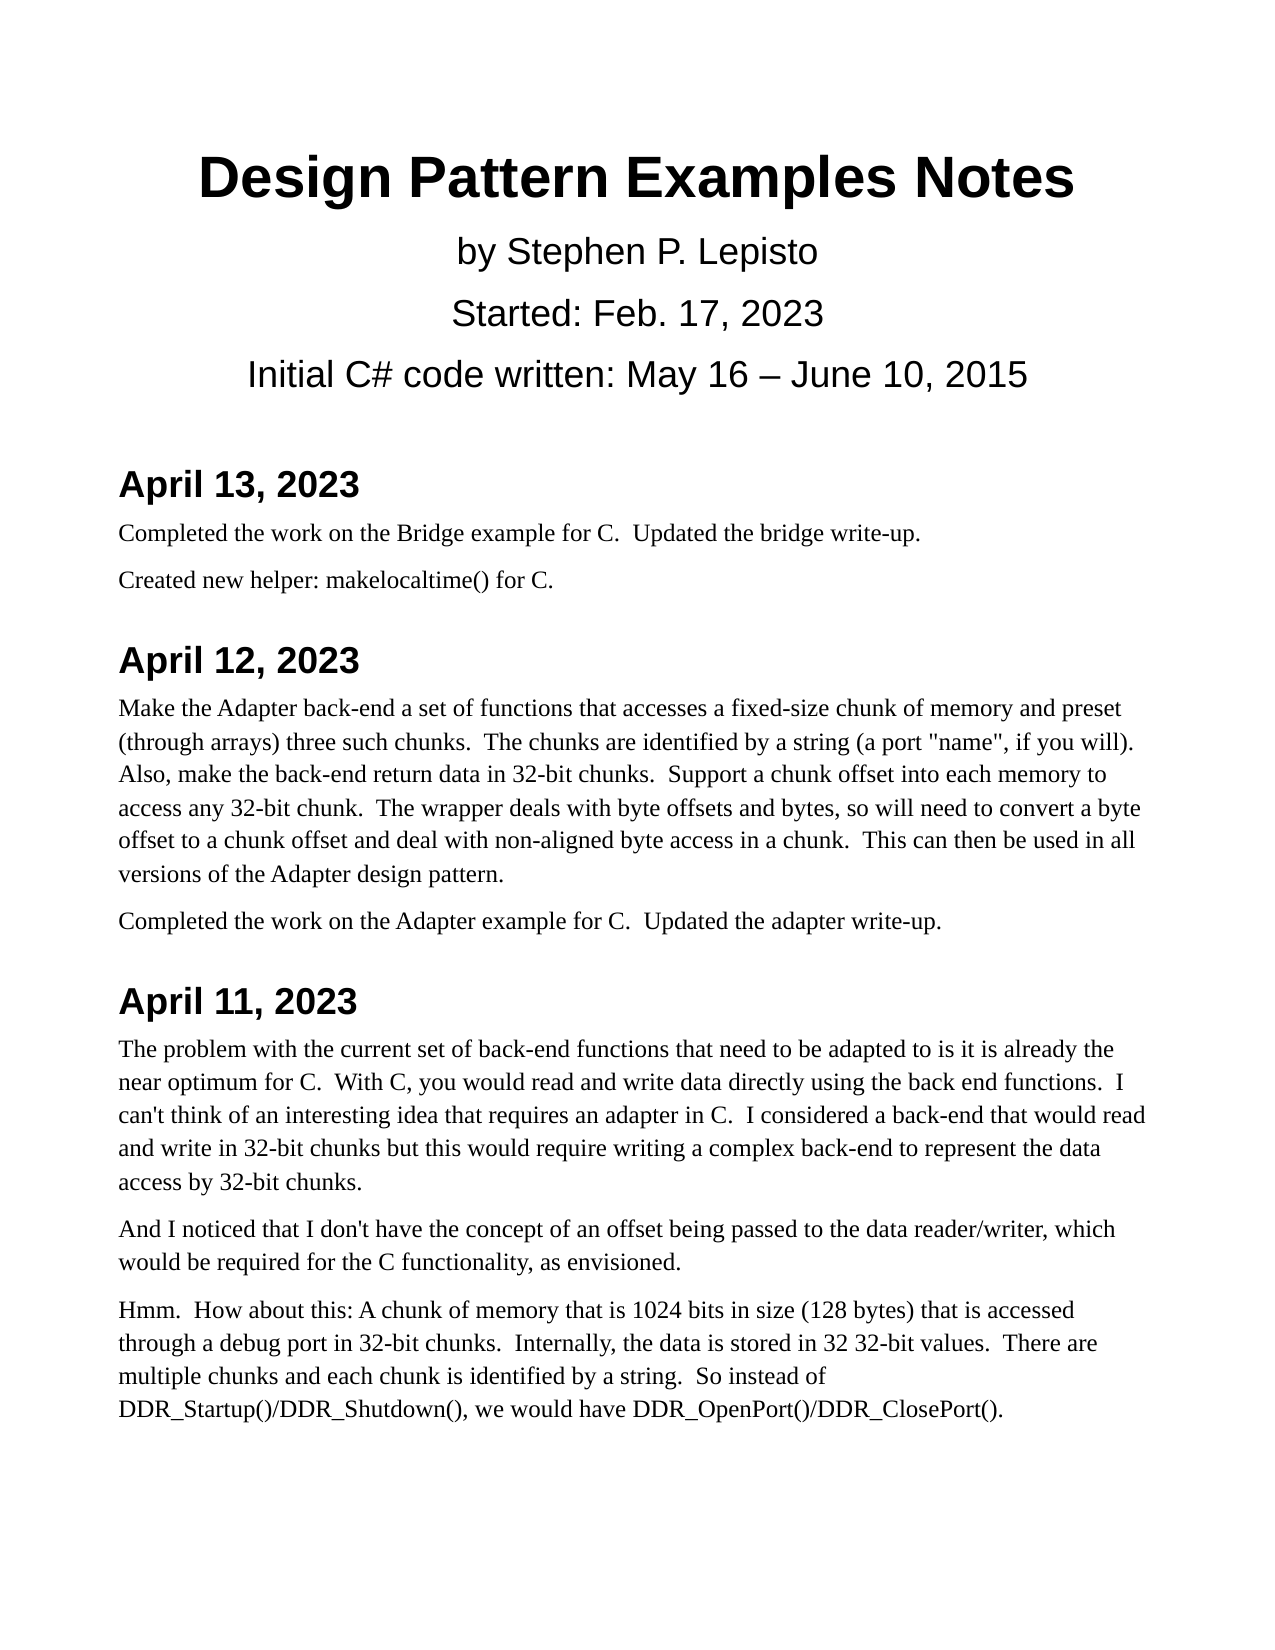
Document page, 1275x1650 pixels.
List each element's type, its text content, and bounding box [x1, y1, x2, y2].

title Design Pattern Examples Notes [118, 143, 1157, 210]
text And I noticed that I don't have the concept of an offset being passed to the data reader/writer, which would be required for the C functionality, as envisioned. [118, 1214, 1157, 1276]
subtitle April 11, 2023 [118, 979, 1157, 1022]
text Make the Adapter back-end a set of functions that accesses a fixed-size chunk of memory and preset (through arrays) three such chunks. The chunks are identified by a string (a port "name", if you will). Also, make the back-end return data in 32-bit chunks. Support a chunk offset into each memory to access any 32-bit chunk. The wrapper deals with byte offsets and bytes, so will need to convert a byte offset to a chunk offset and deal with non-aligned byte access in a chunk. This can then be used in all versions of the Adapter design pattern. [118, 693, 1157, 887]
subtitle April 13, 2023 [118, 462, 1157, 505]
text The problem with the current set of back-end functions that need to be adapted to is it is already the near optimum for C. With C, you would read and write data directly using the back end functions. I can't think of an interesting idea that requires an adapter in C. I considered a back-end that would read and write in 32-bit chunks but this would require writing a complex back-end to represent the data access by 32-bit chunks. [118, 1034, 1157, 1195]
text Completed the work on the Adapter example for C. Updated the adapter write-up. [118, 906, 1157, 935]
text Created new helper: makelocaltime() for C. [118, 565, 1157, 594]
subtitle Started: Feb. 17, 2023 [118, 291, 1157, 334]
subtitle April 12, 2023 [118, 638, 1157, 681]
text Completed the work on the Bridge example for C. Updated the bridge write-up. [118, 518, 1157, 546]
text Hmm. How about this: A chunk of memory that is 1024 bits in size (128 bytes) that is accessed through a debug port in 32-bit chunks. Internally, the data is stored in 32 32-bit values. There are multiple chunks and each chunk is identified by a string. So instead of DDR_Startup()/DDR_Shutdown(), we would have DDR_OpenPort()/DDR_ClosePort(). [118, 1295, 1157, 1423]
subtitle Initial C# code written: May 16 – June 10, 2015 [118, 353, 1157, 396]
subtitle by Stephen P. Lepisto [118, 229, 1157, 272]
